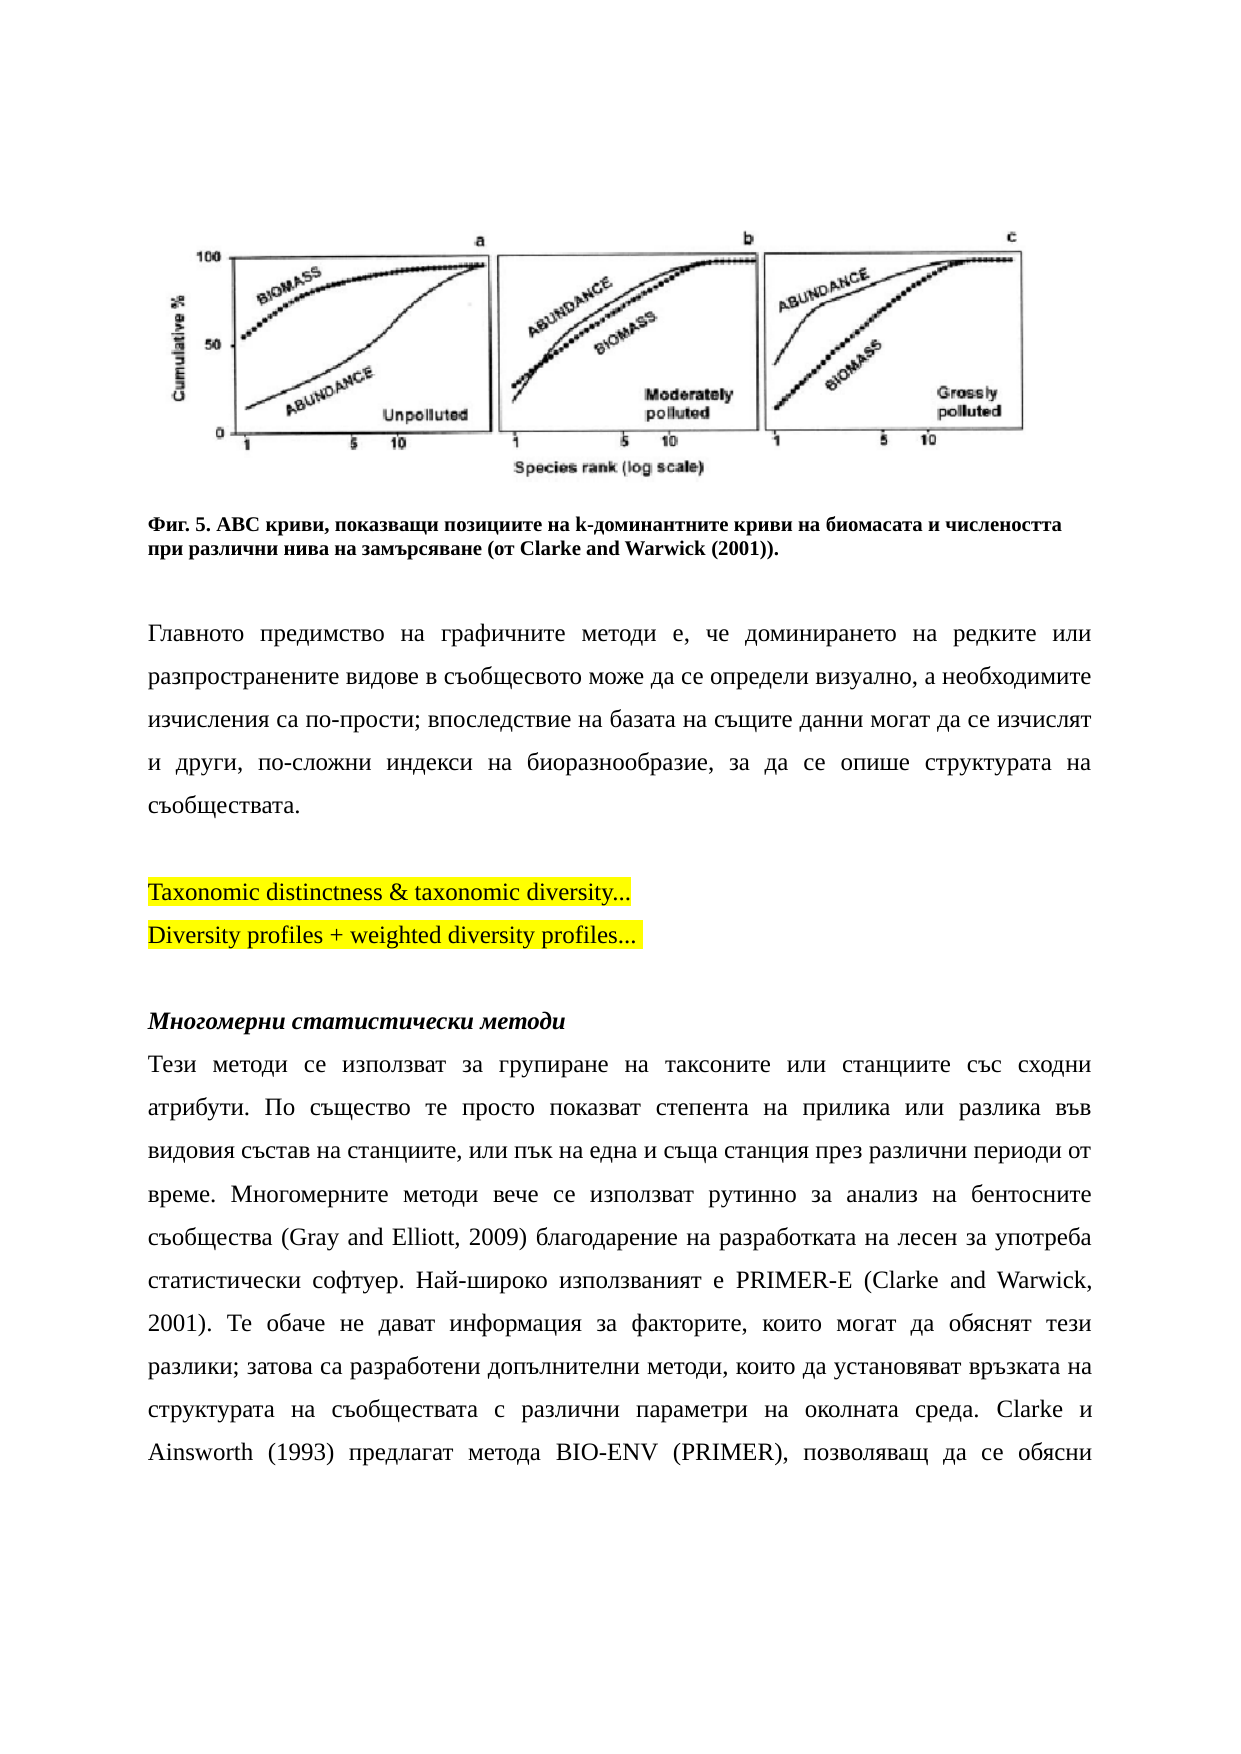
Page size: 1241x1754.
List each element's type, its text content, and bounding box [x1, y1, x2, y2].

picture [147, 206, 1063, 513]
text Taxonomic distinctness & taxonomic diversity... [148, 877, 1093, 906]
text Diversity profiles + weighted diversity profiles... [148, 920, 1093, 949]
text Тези методи се използват за групиране на таксоните или станциите със сходни атрибути. По същество те просто показват степента на прилика или разлика във видовия състав на станциите, или пък на една и съща станция през различни периоди от време. Многомерните методи вече се използват рутинно за анализ на бентосните съобщества (Gray and Elliott, 2009) благодарение на разработката на лесен за употреба статистически софтуер. Най-широко използваният е PRIMER-E (Clarke and Warwick, 2001). Те обаче не дават информация за факторите, които могат да обяснят тези разлики; затова са разработени допълнителни методи, които да установяват връзката на структурата на съобществата с различни параметри на околната среда. Clarke и Ainsworth (1993) предлагат метода BIO-ENV (PRIMER), позволяващ да се обясни [148, 1049, 1093, 1466]
text Фиг. 5. ABC криви, показващи позициите на k-доминантните криви на биомасата и числеността при различни нива на замърсяване (от Clarke and Warwick (2001)). [148, 513, 1063, 560]
text Многомерни статистически методи [148, 1006, 1093, 1035]
text Главното предимство на графичните методи е, че доминирането на редките или разпространените видове в съобщесвото може да се определи визуално, а необходимите изчисления са по-прости; впоследствие на базата на същите данни могат да се изчислят и други, по-сложни индекси на биоразнообразие, за да се опише структурата на съобществата. [148, 618, 1093, 819]
